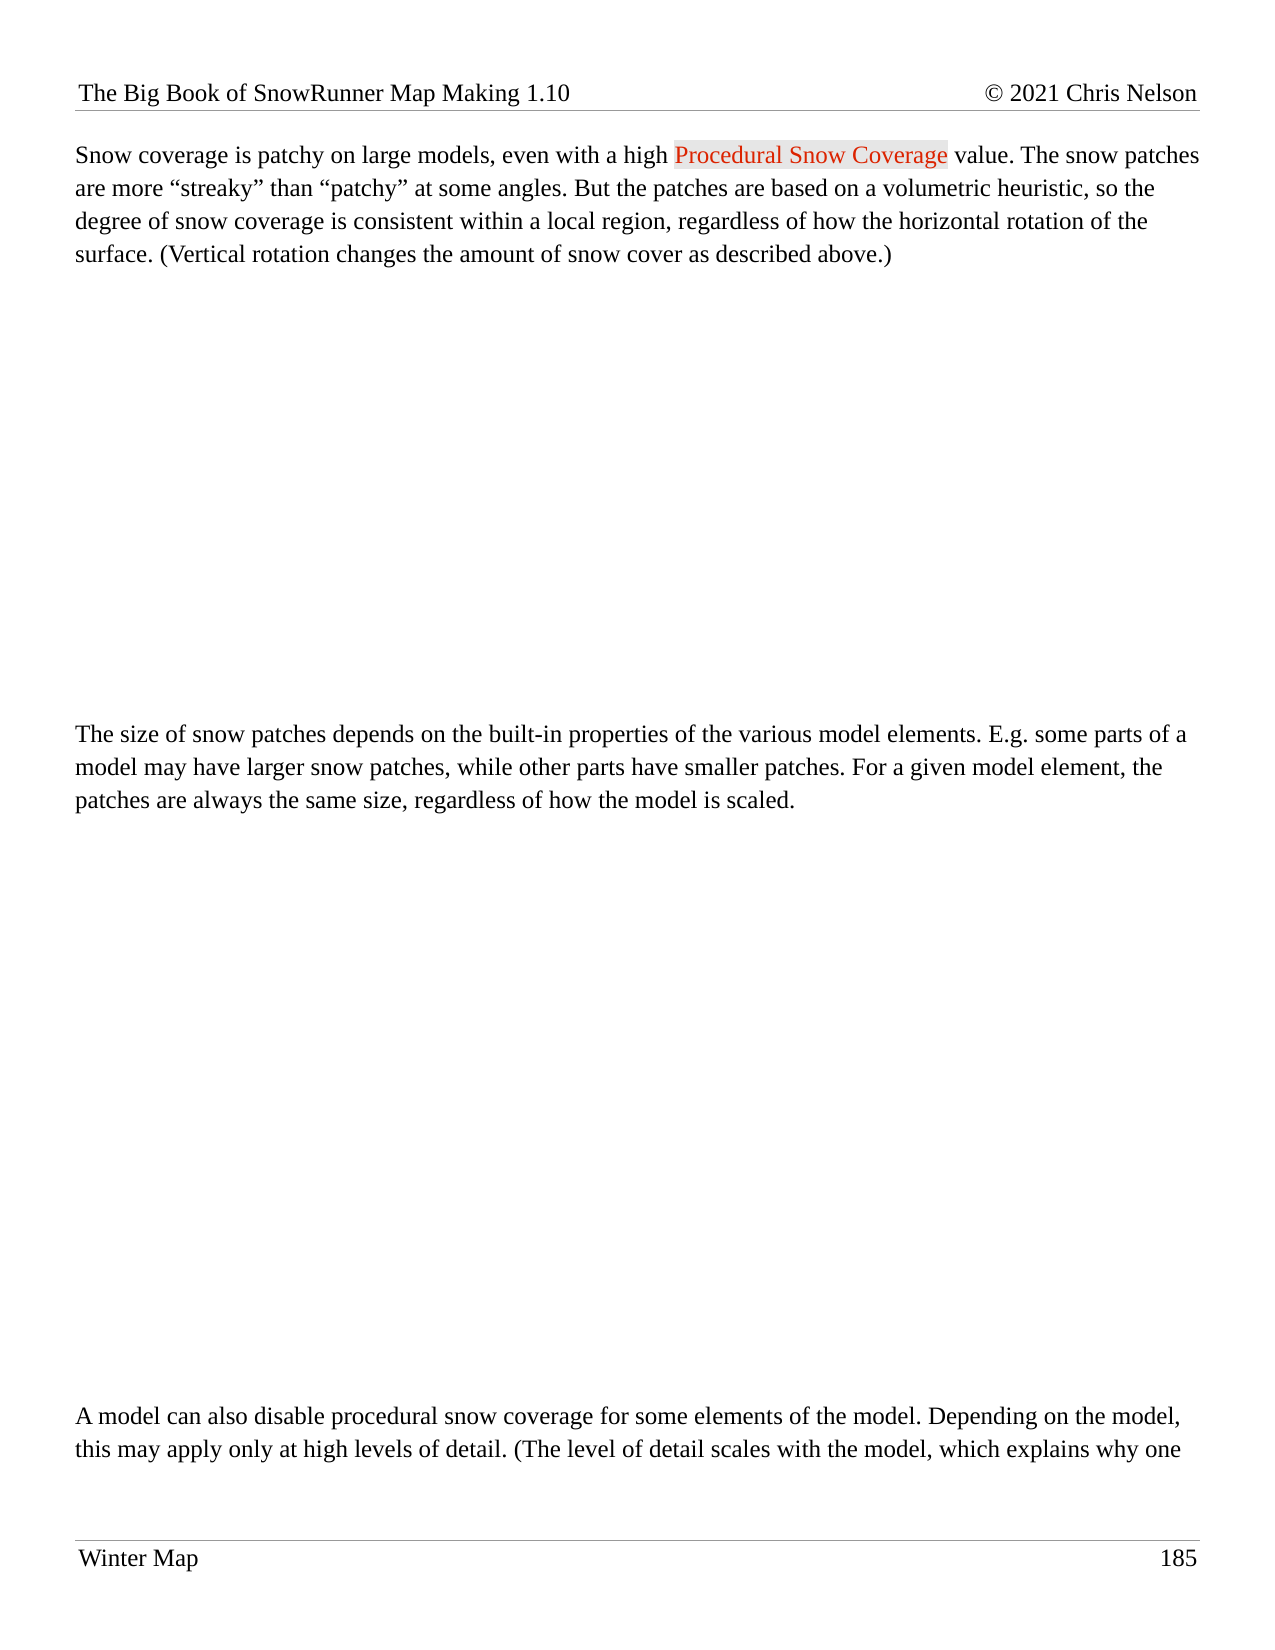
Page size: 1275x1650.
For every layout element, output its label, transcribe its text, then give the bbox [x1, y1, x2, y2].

text The size of snow patches depends on the built-in properties of the various model elements. E.g. some parts of a model may have larger snow patches, while other parts have smaller patches. For a given model element, the patches are always the same size, regardless of how the model is scaled. [75, 719, 1200, 814]
text Snow coverage is patchy on large models, even with a high Procedural Snow Coverage value. The snow patches are more “streaky” than “patchy” at some angles. But the patches are based on a volumetric heuristic, so the degree of snow coverage is consistent within a local region, regardless of how the horizontal rotation of the surface. (Vertical rotation changes the amount of snow cover as described above.) [75, 140, 1200, 268]
text A model can also disable procedural snow coverage for some elements of the model. Depending on the model, this may apply only at high levels of detail. (The level of detail scales with the model, which explains why one [75, 1401, 1200, 1463]
